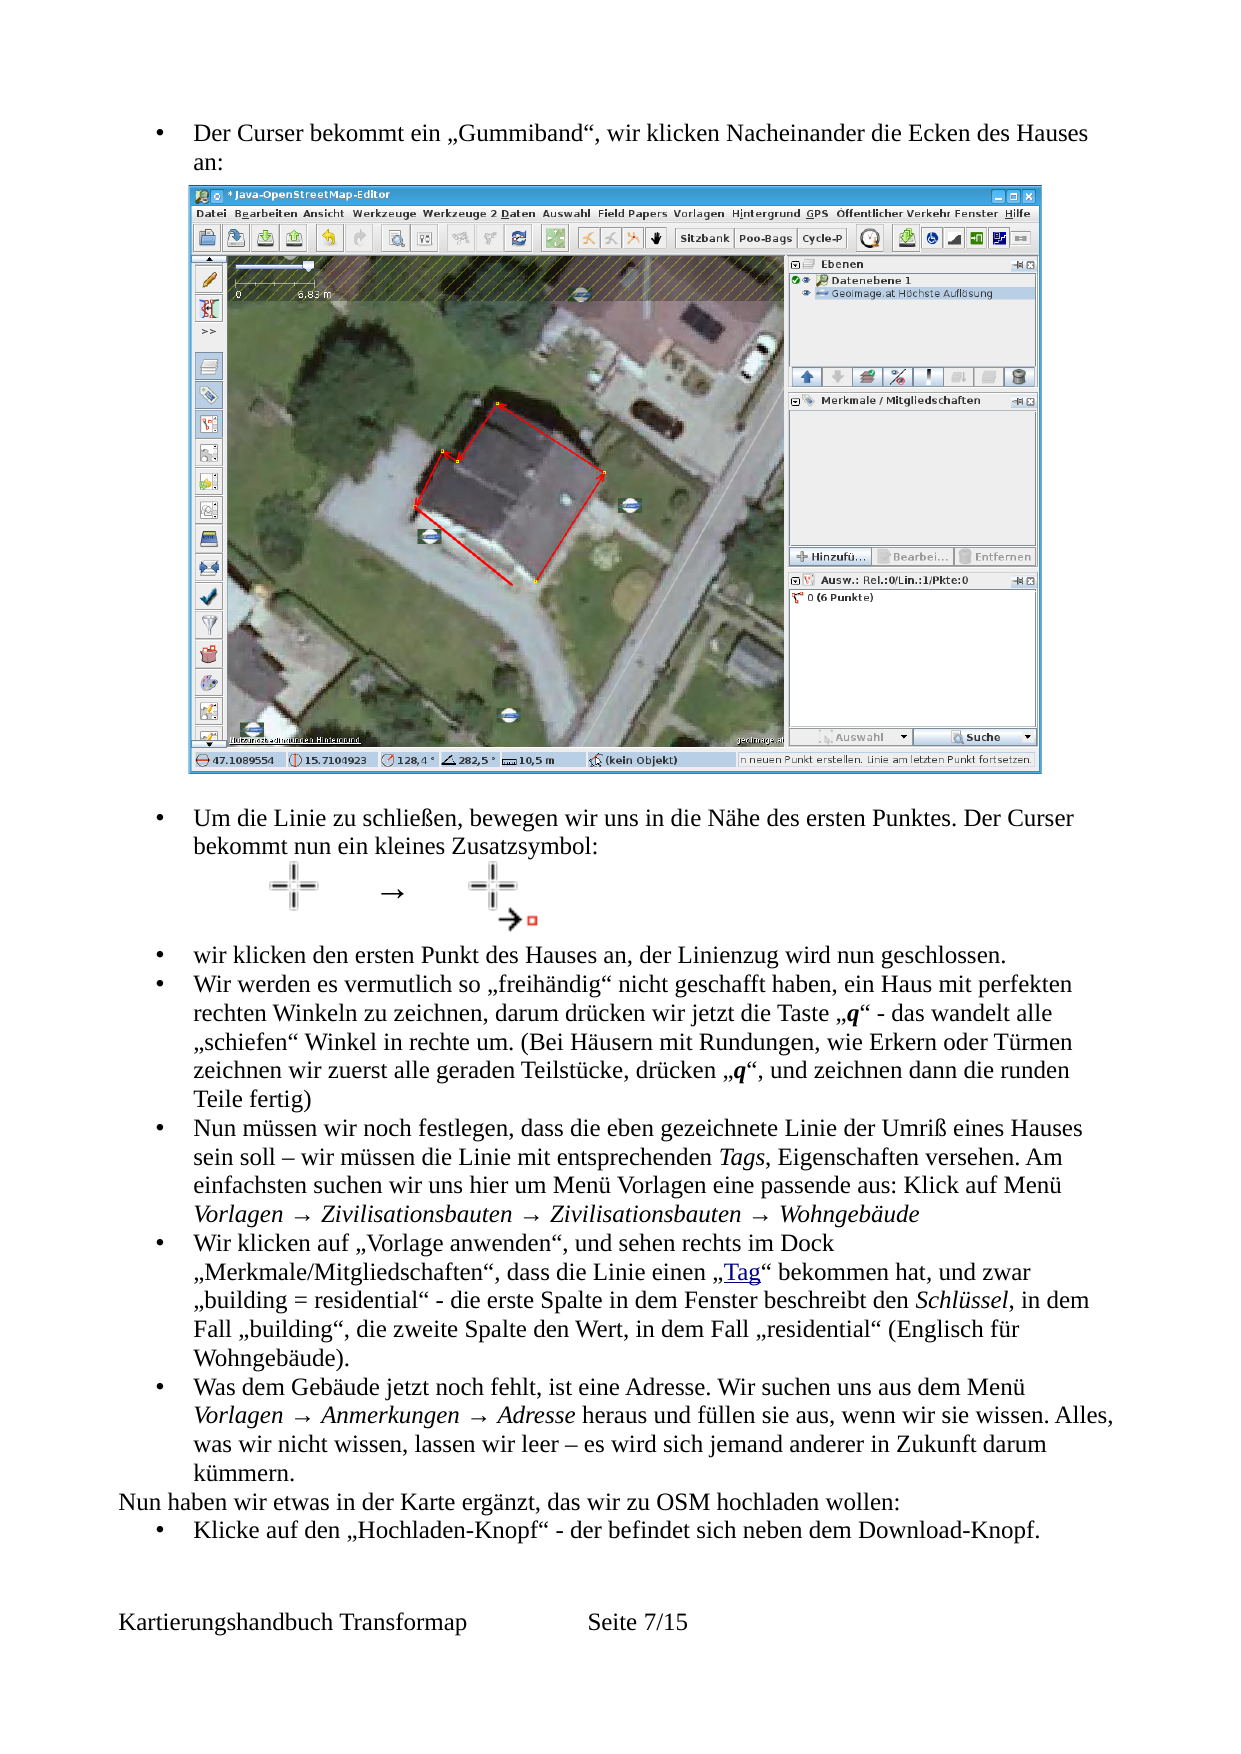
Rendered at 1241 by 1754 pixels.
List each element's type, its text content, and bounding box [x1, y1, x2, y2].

text Nun haben wir etwas in der Karte ergänzt, das wir zu OSM hochladen wollen: [118, 1487, 1122, 1515]
list Der Curser bekommt ein „Gummiband“, wir klicken Nacheinander die Ecken des Hauses an: [156, 118, 1122, 176]
text → [349, 860, 467, 940]
list Klicke auf den „Hochladen-Knopf“ - der befindet sich neben dem Download-Knopf. [156, 1515, 1122, 1544]
list Um die Linie zu schließen, bewegen wir uns in die Nähe des ersten Punktes. Der Curser bekommt nun ein kleines Zusatzsymbol: [156, 803, 1122, 860]
list Wir werden es vermutlich so „freihändig“ nicht geschafft haben, ein Haus mit perfekten rechten Winkeln zu zeichnen, darum drücken wir jetzt die Taste „q“ - das wandelt alle „schiefen“ Winkel in rechte um. (Bei Häusern mit Rundungen, wie Erkern oder Türmen zeichnen wir zuerst alle geraden Teilstücke, drücken „q“, und zeichnen dann die runden Teile fertig) [156, 969, 1122, 1113]
list Wir klicken auf „Vorlage anwenden“, und sehen rechts im Dock „Merkmale/Mitgliedschaften“, dass die Linie einen „Tag“ bekommen hat, und zwar „building = residential“ - die erste Spalte in dem Fenster beschreibt den Schlüssel, in dem Fall „building“, die zweite Spalte den Wert, in dem Fall „residential“ (Englisch für Wohngebäude). [156, 1228, 1122, 1372]
picture [188, 185, 1042, 774]
list wir klicken den ersten Punkt des Hauses an, der Linienzug wird nun geschlossen. [156, 940, 1122, 969]
text [548, 860, 1122, 940]
text [118, 860, 268, 940]
picture [268, 860, 349, 941]
picture [467, 860, 548, 942]
list Was dem Gebäude jetzt noch fehlt, ist eine Adresse. Wir suchen uns aus dem Menü Vorlagen → Anmerkungen → Adresse heraus und füllen sie aus, wenn wir sie wissen. Alles, was wir nicht wissen, lassen wir leer – es wird sich jemand anderer in Zukunft darum kümmern. [156, 1372, 1122, 1487]
list Nun müssen wir noch festlegen, dass die eben gezeichnete Linie der Umriß eines Hauses sein soll – wir müssen die Linie mit entsprechenden Tags, Eigenschaften versehen. Am einfachsten suchen wir uns hier um Menü Vorlagen eine passende aus: Klick auf Menü Vorlagen → Zivilisationsbauten → Zivilisationsbauten → Wohngebäude [156, 1113, 1122, 1228]
